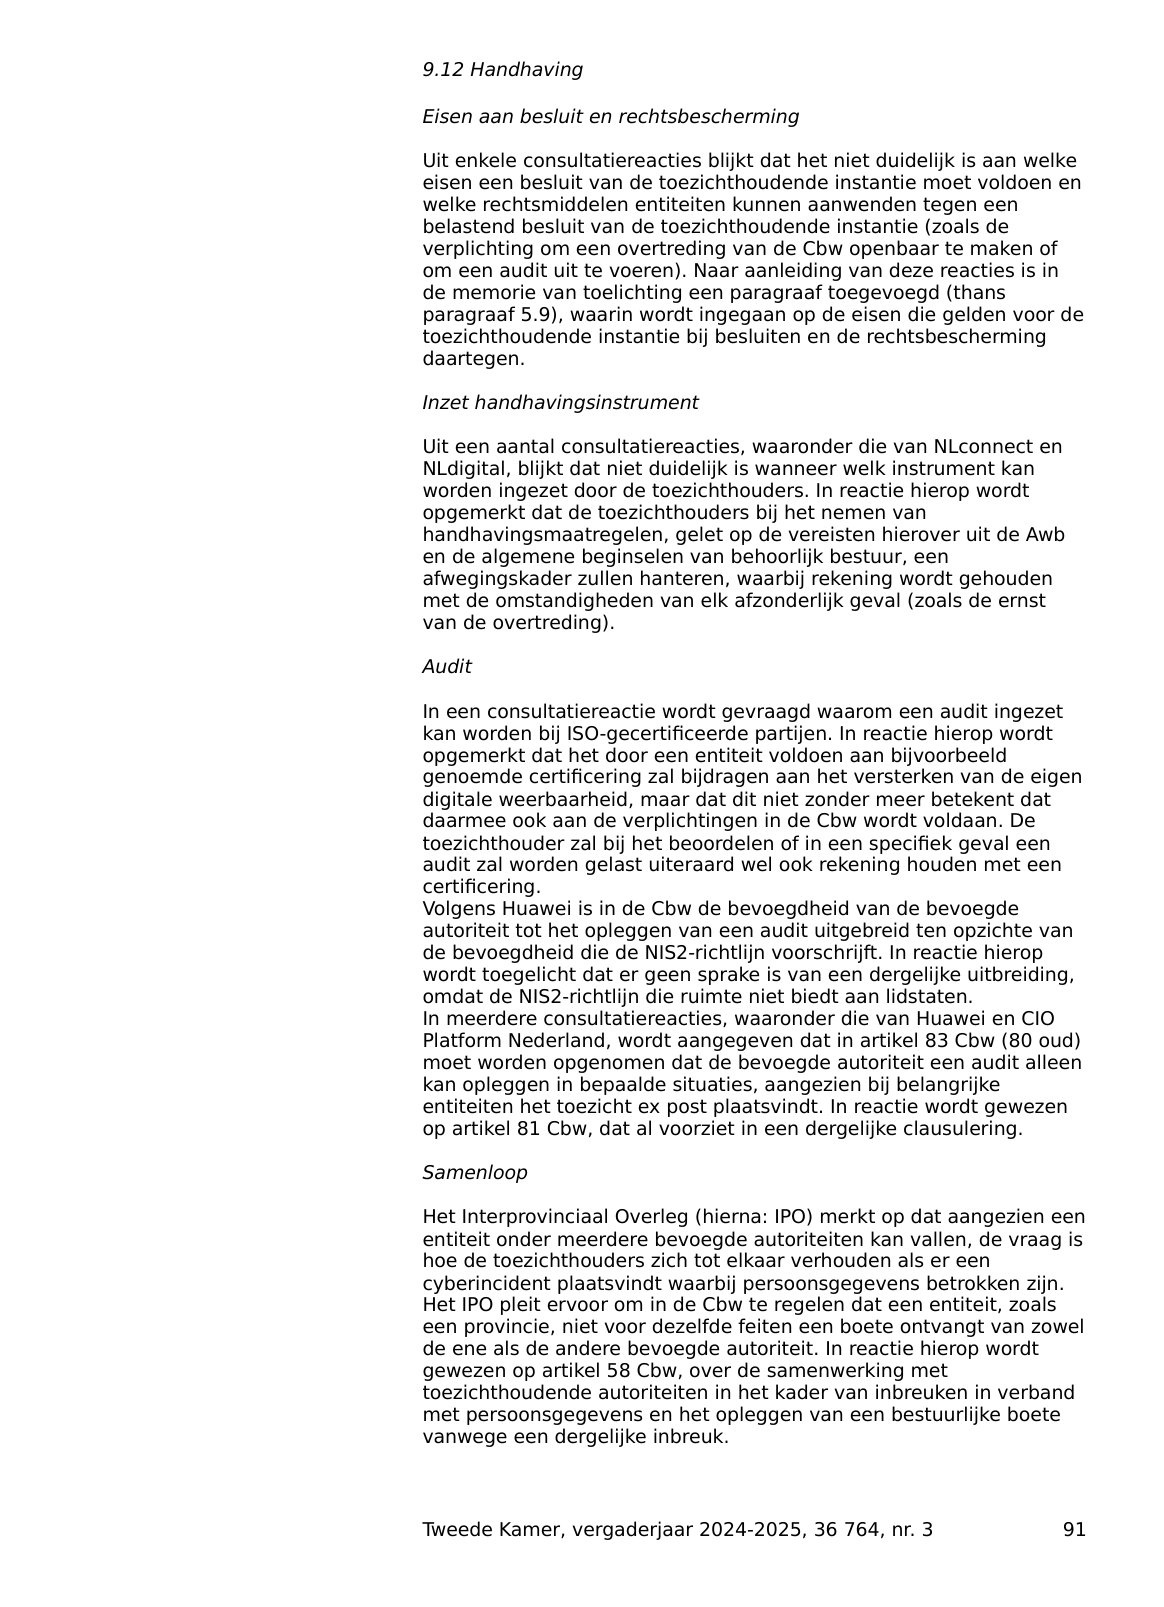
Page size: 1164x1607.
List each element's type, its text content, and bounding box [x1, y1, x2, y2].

subtitle Eisen aan besluit en rechtsbescherming [422, 106, 1087, 128]
subtitle Samenloop [422, 1162, 1087, 1184]
subtitle Audit [422, 656, 1087, 678]
text In meerdere consultatiereacties, waaronder die van Huawei en CIO Platform Nederland, wordt aangegeven dat in artikel 83 Cbw (80 oud) moet worden opgenomen dat de bevoegde autoriteit een audit alleen kan opleggen in bepaalde situaties, aangezien bij belangrijke entiteiten het toezicht ex post plaatsvindt. In reactie wordt gewezen op artikel 81 Cbw, dat al voorziet in een dergelijke clausulering. [422, 1008, 1087, 1140]
text Uit enkele consultatiereacties blijkt dat het niet duidelijk is aan welke eisen een besluit van de toezichthoudende instantie moet voldoen en welke rechtsmiddelen entiteiten kunnen aanwenden tegen een belastend besluit van de toezichthoudende instantie (zoals de verplichting om een overtreding van de Cbw openbaar te maken of om een audit uit te voeren). Naar aanleiding van deze reacties is in de memorie van toelichting een paragraaf toegevoegd (thans paragraaf 5.9), waarin wordt ingegaan op de eisen die gelden voor de toezichthoudende instantie bij besluiten en de rechtsbescherming daartegen. [422, 150, 1087, 370]
subtitle 9.12 Handhaving [422, 59, 1087, 81]
text Volgens Huawei is in de Cbw de bevoegdheid van de bevoegde autoriteit tot het opleggen van een audit uitgebreid ten opzichte van de bevoegdheid die de NIS2-richtlijn voorschrijft. In reactie hierop wordt toegelicht dat er geen sprake is van een dergelijke uitbreiding, omdat de NIS2-richtlijn die ruimte niet biedt aan lidstaten. [422, 898, 1087, 1008]
text Uit een aantal consultatiereacties, waaronder die van NLconnect en NLdigital, blijkt dat niet duidelijk is wanneer welk instrument kan worden ingezet door de toezichthouders. In reactie hierop wordt opgemerkt dat de toezichthouders bij het nemen van handhavingsmaatregelen, gelet op de vereisten hierover uit de Awb en de algemene beginselen van behoorlijk bestuur, een afwegingskader zullen hanteren, waarbij rekening wordt gehouden met de omstandigheden van elk afzonderlijk geval (zoals de ernst van de overtreding). [422, 436, 1087, 634]
subtitle Inzet handhavingsinstrument [422, 392, 1087, 414]
text In een consultatiereactie wordt gevraagd waarom een audit ingezet kan worden bij ISO-gecertificeerde partijen. In reactie hierop wordt opgemerkt dat het door een entiteit voldoen aan bijvoorbeeld genoemde certificering zal bijdragen aan het versterken van de eigen digitale weerbaarheid, maar dat dit niet zonder meer betekent dat daarmee ook aan de verplichtingen in de Cbw wordt voldaan. De toezichthouder zal bij het beoordelen of in een specifiek geval een audit zal worden gelast uiteraard wel ook rekening houden met een certificering. [422, 701, 1087, 898]
text Het Interprovinciaal Overleg (hierna: IPO) merkt op dat aangezien een entiteit onder meerdere bevoegde autoriteiten kan vallen, de vraag is hoe de toezichthouders zich tot elkaar verhouden als er een cyberincident plaatsvindt waarbij persoonsgegevens betrokken zijn. Het IPO pleit ervoor om in de Cbw te regelen dat een entiteit, zoals een provincie, niet voor dezelfde feiten een boete ontvangt van zowel de ene als de andere bevoegde autoriteit. In reactie hierop wordt gewezen op artikel 58 Cbw, over de samenwerking met toezichthoudende autoriteiten in het kader van inbreuken in verband met persoonsgegevens en het opleggen van een bestuurlijke boete vanwege een dergelijke inbreuk. [422, 1206, 1087, 1448]
